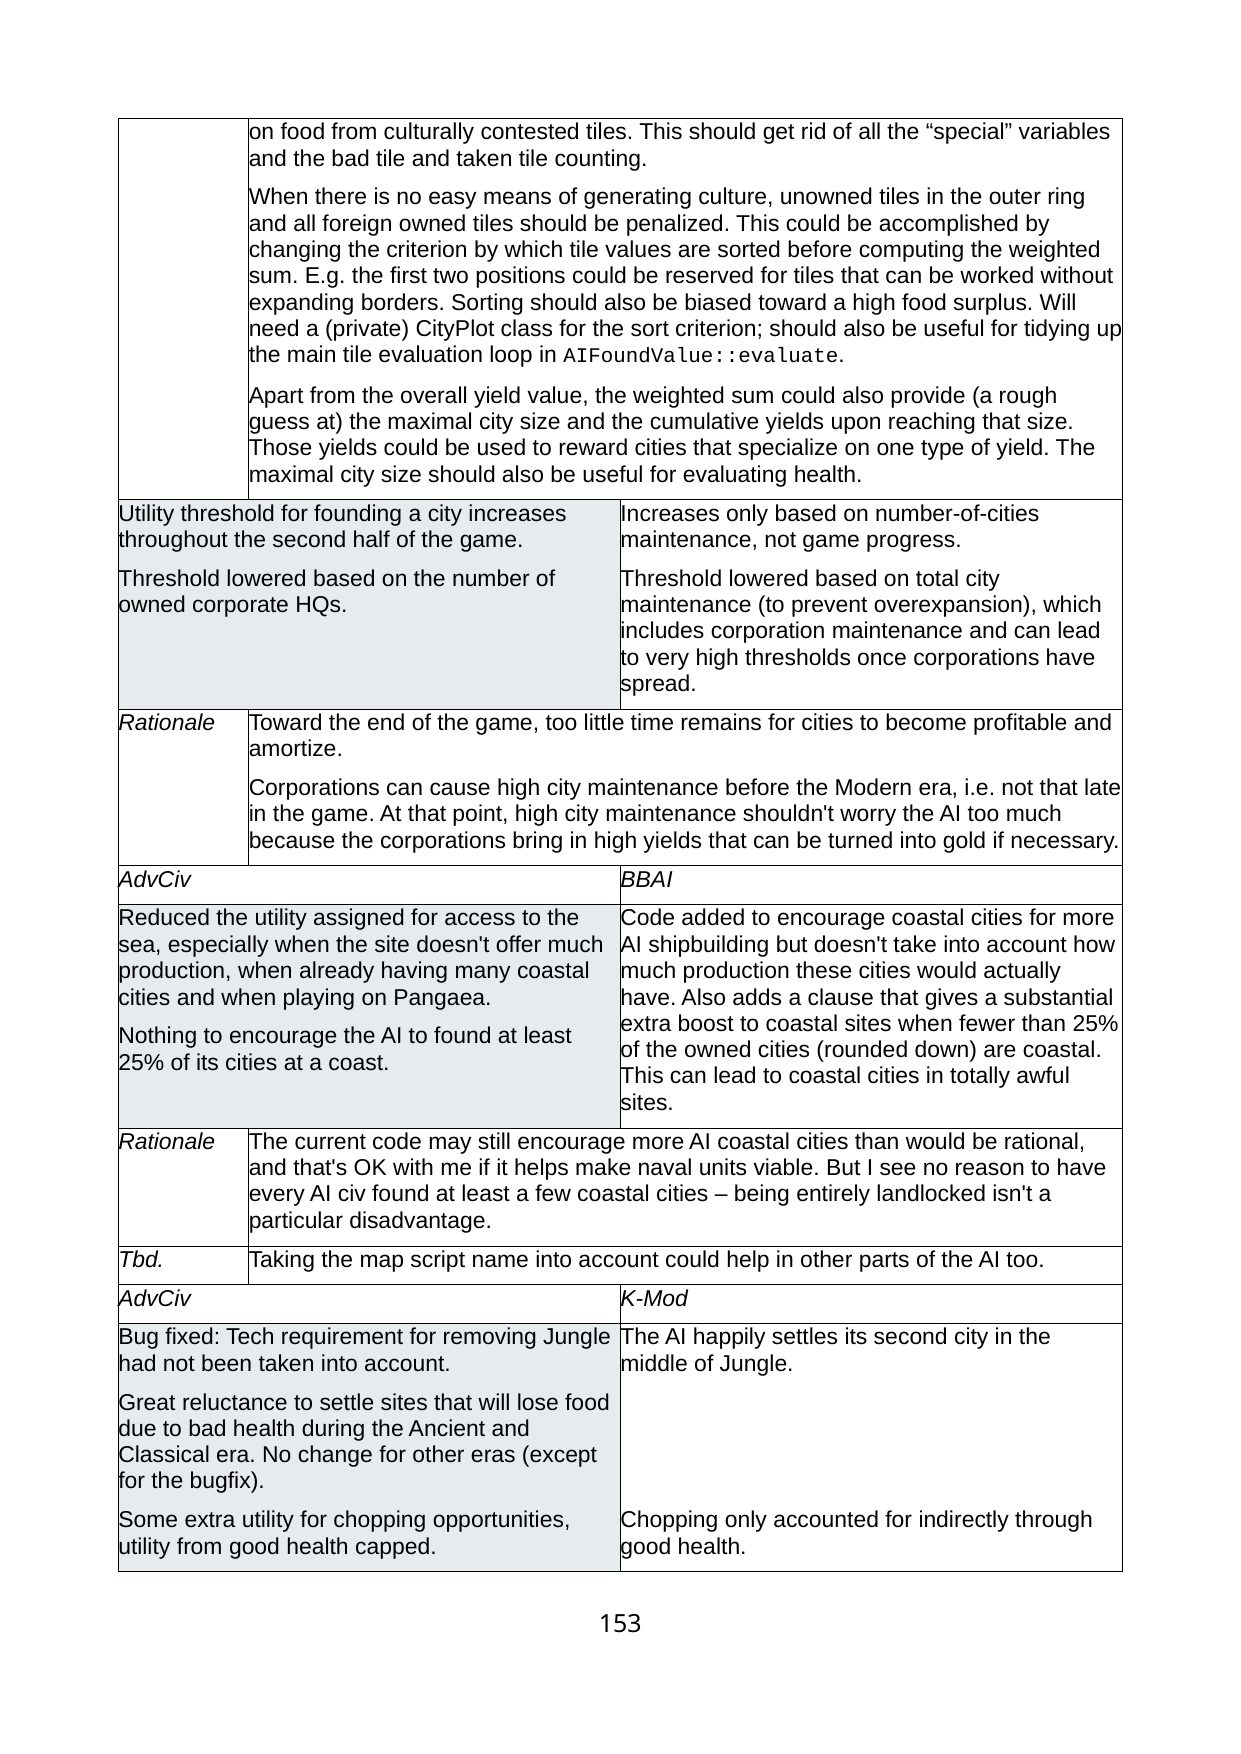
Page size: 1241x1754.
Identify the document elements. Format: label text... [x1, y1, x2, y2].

table_cell The current code may still encourage more AI coastal cities than would be rational, and that's OK with me if it helps make naval units viable. But I see no reason to have every AI civ found at least a few coastal cities – being entirely landlocked isn't a particular disadvantage. [249, 1129, 1122, 1246]
table_cell AdvCiv [119, 1285, 620, 1323]
table_cell Taking the map script name into account could help in other parts of the AI too. [249, 1247, 1122, 1284]
table_cell Tbd. [119, 1247, 248, 1284]
table_cell BBAI [621, 866, 1122, 904]
table_cell Rationale [119, 710, 248, 865]
table_cell AdvCiv [119, 866, 620, 904]
table_cell [119, 119, 248, 499]
table_cell Toward the end of the game, too little time remains for cities to become profitable and amortize. Corporations can cause high city maintenance before the Modern era, i.e. not that late in the game. At that point, high city maintenance shouldn't worry the AI too much because the corporations bring in high yields that can be turned into gold if necessary. [249, 710, 1122, 865]
table_cell Rationale [119, 1129, 248, 1246]
table_cell Increases only based on number-of-cities maintenance, not game progress. Threshold lowered based on total city maintenance (to prevent overexpansion), which includes corporation maintenance and can lead to very high thresholds once corporations have spread. [621, 500, 1122, 709]
table_cell Utility threshold for founding a city increases throughout the second half of the game. Threshold lowered based on the number of owned corporate HQs. [119, 500, 620, 709]
table_cell on food from culturally contested tiles. This should get rid of all the “special” variables and the bad tile and taken tile counting. When there is no easy means of generating culture, unowned tiles in the outer ring and all foreign owned tiles should be penalized. This could be accomplished by changing the criterion by which tile values are sorted before computing the weighted sum. E.g. the first two positions could be reserved for tiles that can be worked without expanding borders. Sorting should also be biased toward a high food surplus. Will need a (private) CityPlot class for the sort criterion; should also be useful for tidying up the main tile evaluation loop in AIFoundValue::evaluate. Apart from the overall yield value, the weighted sum could also provide (a rough guess at) the maximal city size and the cumulative yields upon reaching that size. Those yields could be used to reward cities that specialize on one type of yield. The maximal city size should also be useful for evaluating health. [249, 119, 1122, 499]
table_cell Code added to encourage coastal cities for more AI shipbuilding but doesn't take into account how much production these cities would actually have. Also adds a clause that gives a substantial extra boost to coastal sites when fewer than 25% of the owned cities (rounded down) are coastal. This can lead to coastal cities in totally awful sites. [621, 905, 1122, 1128]
table_cell The AI happily settles its second city in the middle of Jungle. Chopping only accounted for indirectly through good health. [621, 1324, 1122, 1571]
table_cell Bug fixed: Tech requirement for removing Jungle had not been taken into account. Great reluctance to settle sites that will lose food due to bad health during the Ancient and Classical era. No change for other eras (except for the bugfix). Some extra utility for chopping opportunities, utility from good health capped. [119, 1324, 620, 1571]
table_cell K-Mod [621, 1285, 1122, 1323]
table_cell Reduced the utility assigned for access to the sea, especially when the site doesn't offer much production, when already having many coastal cities and when playing on Pangaea. Nothing to encourage the AI to found at least 25% of its cities at a coast. [119, 905, 620, 1128]
